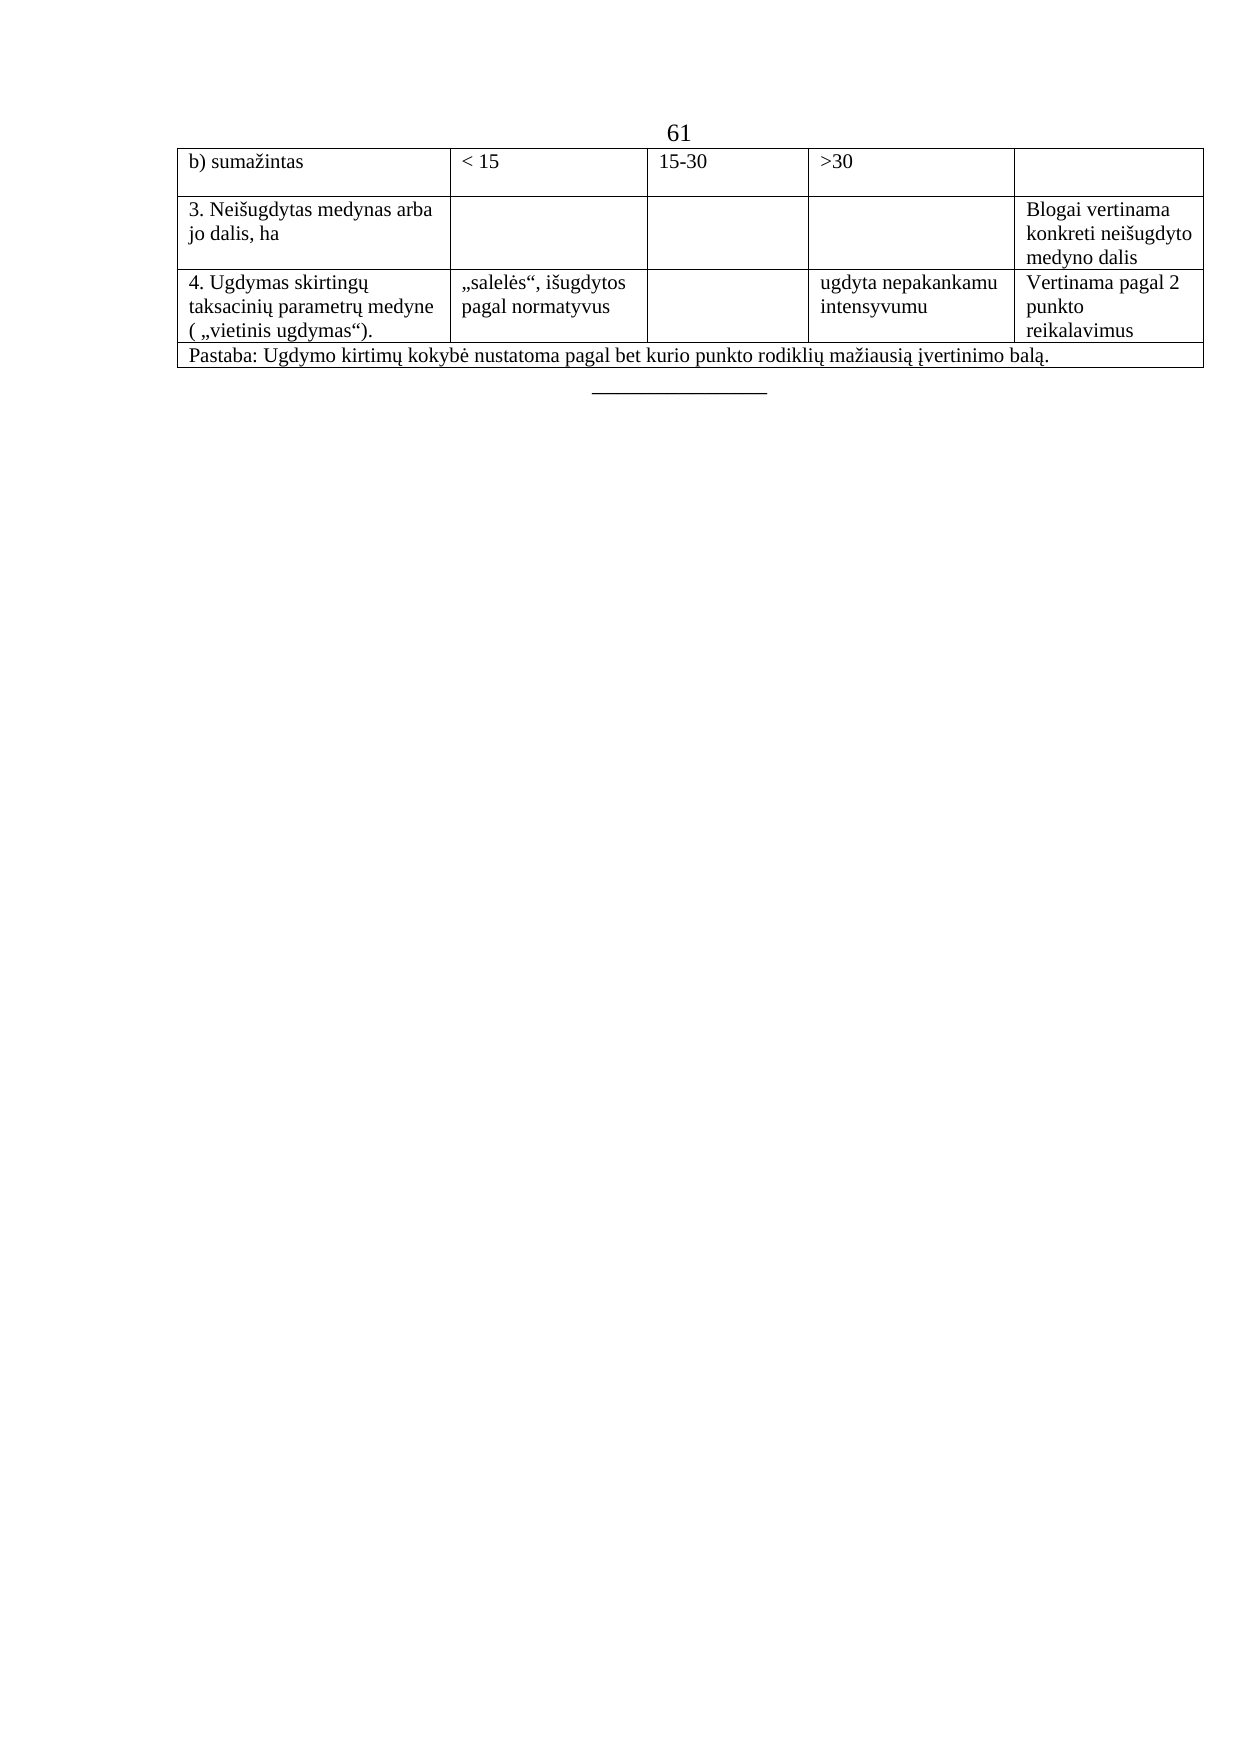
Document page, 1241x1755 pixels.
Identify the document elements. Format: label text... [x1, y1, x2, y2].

table_cell Blogai vertinama konkreti neišugdyto medyno dalis [1015, 197, 1203, 269]
text ______________ [177, 368, 1181, 397]
table_cell < 15 [451, 149, 647, 196]
table_cell [451, 197, 647, 269]
table_cell 3. Neišugdytas medynas arba jo dalis, ha [178, 197, 450, 269]
table_cell b) sumažintas [178, 149, 450, 196]
table_cell „salelės“, išugdytos pagal normatyvus [451, 270, 647, 342]
table_cell >30 [809, 149, 1014, 196]
table_cell ugdyta nepakankamu intensyvumu [809, 270, 1014, 342]
table_cell [1015, 149, 1203, 196]
table_cell [648, 197, 808, 269]
table_cell [648, 270, 808, 342]
table_cell [809, 197, 1014, 269]
table_cell 4. Ugdymas skirtingų taksacinių parametrų medyne ( „vietinis ugdymas“). [178, 270, 450, 342]
table_cell 15-30 [648, 149, 808, 196]
table_cell Pastaba: Ugdymo kirtimų kokybė nustatoma pagal bet kurio punkto rodiklių mažiausią įvertinimo balą. [178, 343, 1203, 367]
table_cell Vertinama pagal 2 punkto reikalavimus [1015, 270, 1203, 342]
